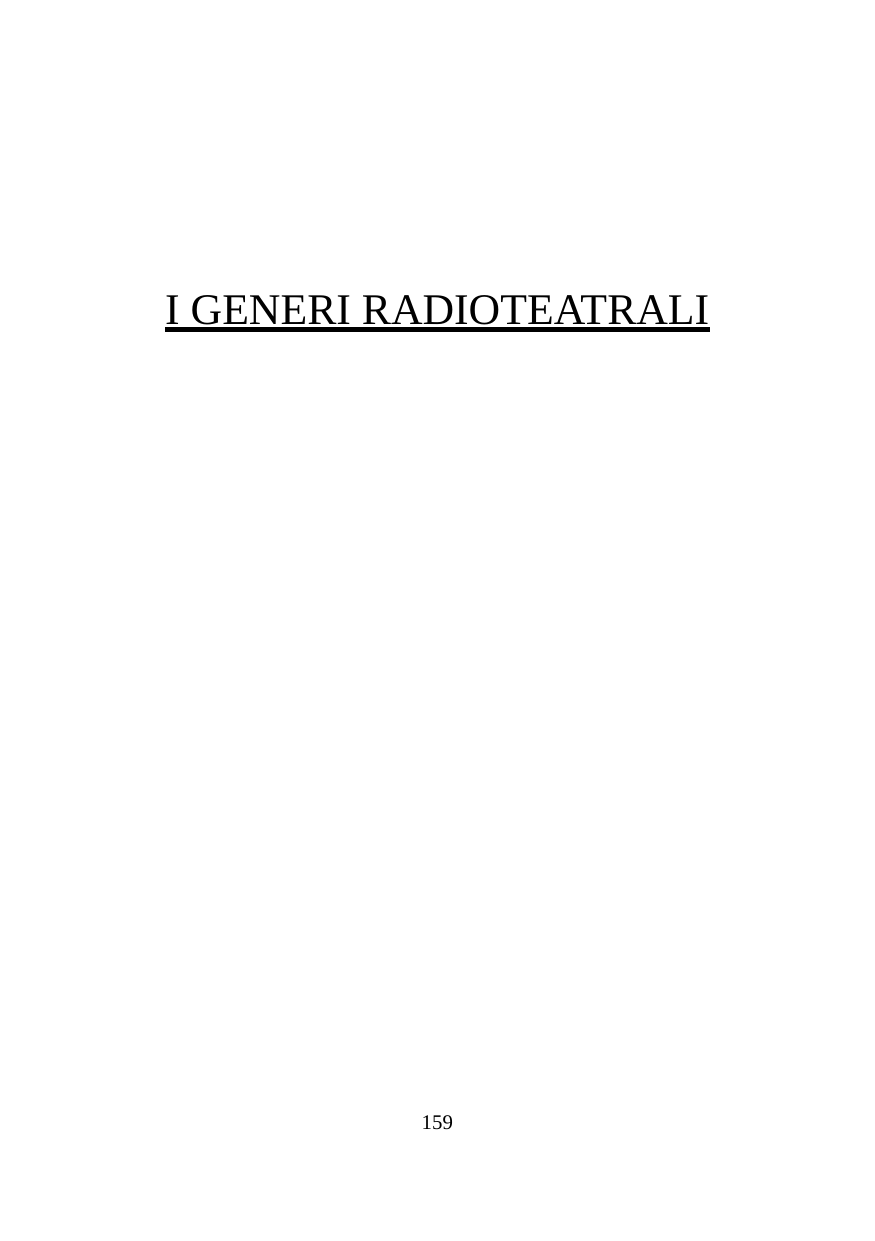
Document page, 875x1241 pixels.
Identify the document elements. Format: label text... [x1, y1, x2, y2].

subtitle I GENERI RADIOTEATRALI [106, 283, 768, 334]
